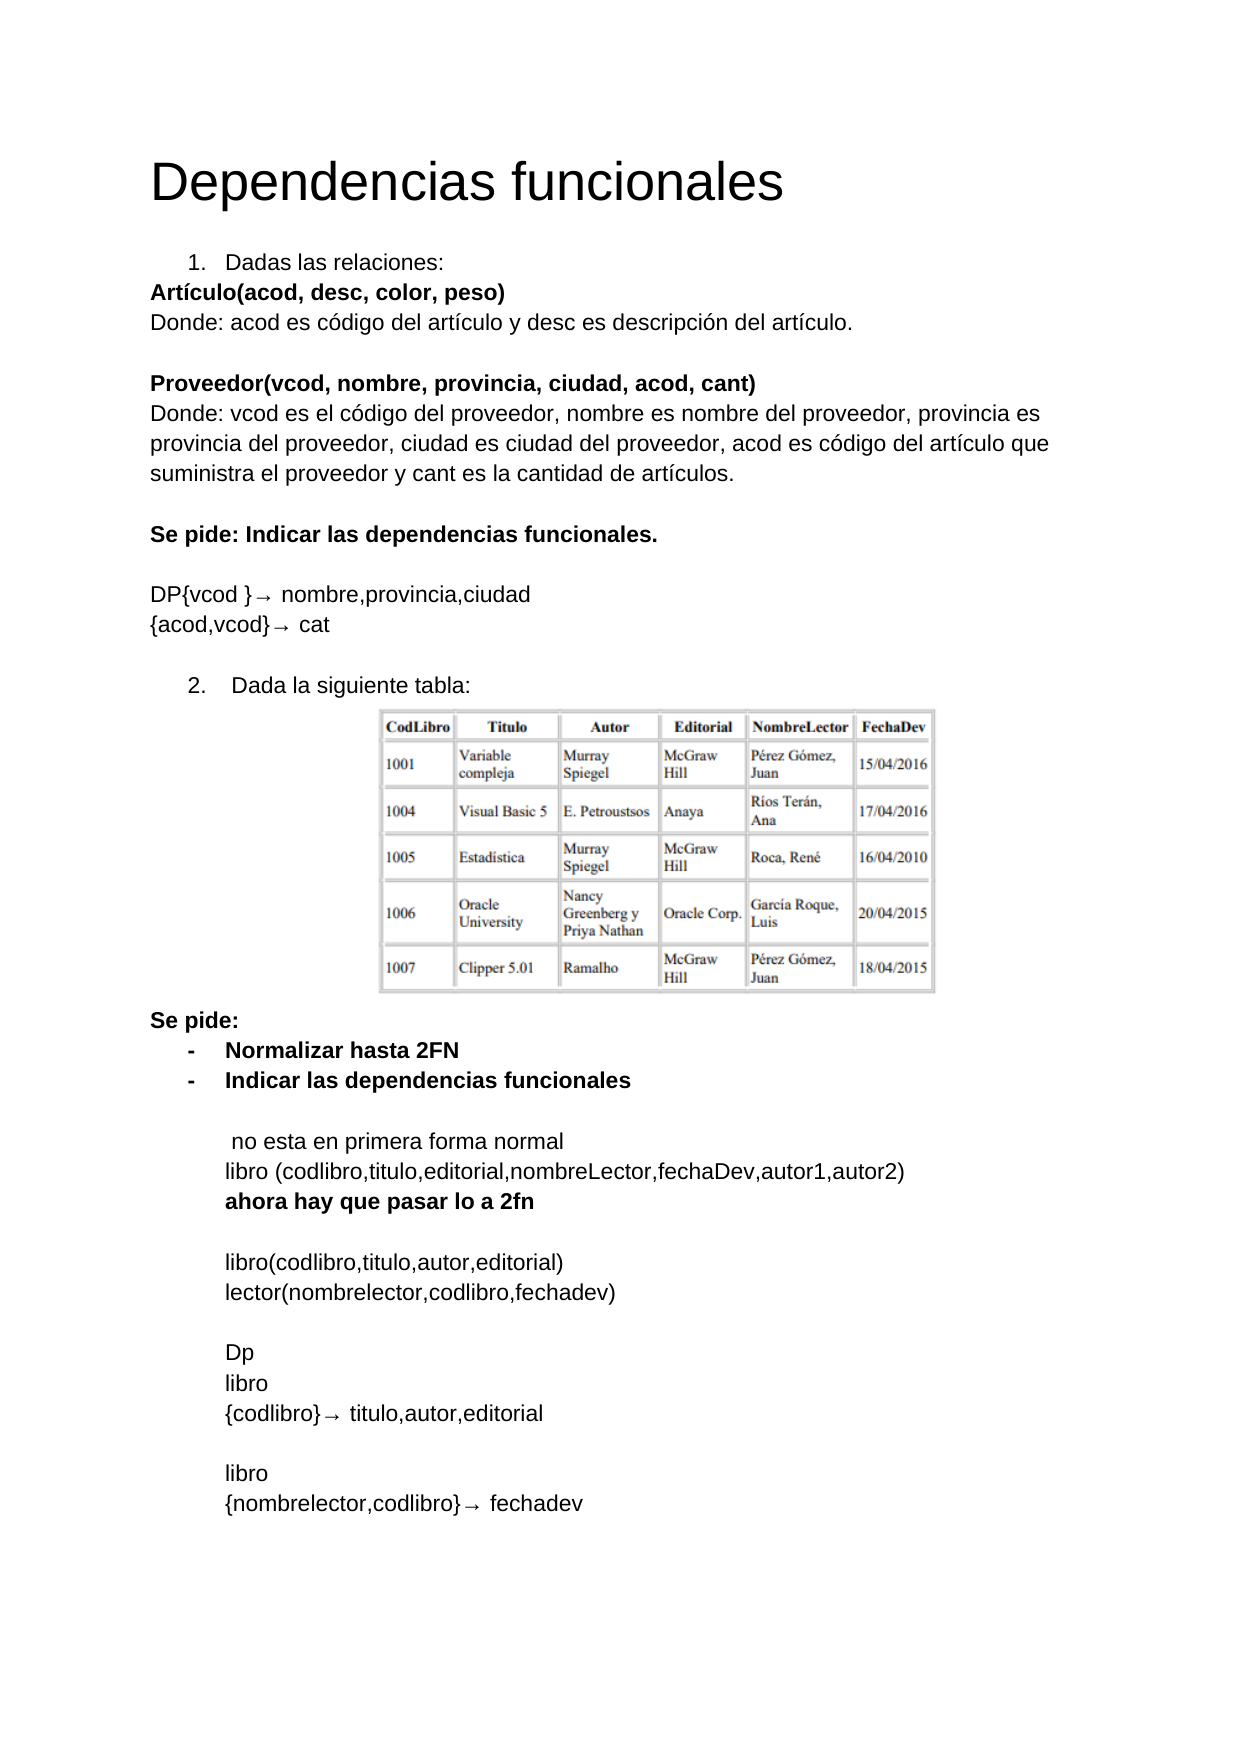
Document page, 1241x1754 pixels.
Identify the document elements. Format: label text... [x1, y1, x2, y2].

text Se pide: [150, 1007, 1090, 1033]
text Artículo(acod, desc, color, peso) [150, 279, 1090, 305]
text libro(codlibro,titulo,autor,editorial) [225, 1249, 1090, 1275]
text Se pide: Indicar las dependencias funcionales. [150, 521, 1090, 547]
text no esta en primera forma normal [225, 1128, 1090, 1154]
text {acod,vcod}→ cat [150, 611, 1090, 638]
text ahora hay que pasar lo a 2fn [225, 1188, 1090, 1214]
picture [370, 701, 945, 1004]
text Donde: vcod es el código del proveedor, nombre es nombre del proveedor, provincia es provincia del proveedor, ciudad es ciudad del proveedor, acod es código del artículo que suministra el proveedor y cant es la cantidad de artículos. [150, 400, 1090, 487]
list Dadas las relaciones: [187, 249, 1090, 275]
text Proveedor(vcod, nombre, provincia, ciudad, acod, cant) [150, 369, 1090, 396]
text {nombrelector,codlibro}→ fechadev [225, 1490, 1090, 1517]
text libro [225, 1369, 1090, 1396]
list Normalizar hasta 2FN [187, 1037, 1090, 1063]
text libro [225, 1460, 1090, 1486]
text {codlibro}→ titulo,autor,editorial [225, 1400, 1090, 1426]
title ­Dependencias funcionales [150, 150, 1090, 212]
text libro (codlibro,titulo,editorial,nombreLector,fechaDev,autor1,autor2) [225, 1158, 1090, 1184]
list Dada la siguiente tabla: [187, 672, 1090, 698]
list Indicar las dependencias funcionales [187, 1067, 1090, 1094]
text Donde: acod es código del artículo y desc es descripción del artículo. [150, 309, 1090, 336]
text Dp [225, 1339, 1090, 1366]
text lector(nombrelector,codlibro,fechadev) [225, 1279, 1090, 1305]
text DP{vcod }→ nombre,provincia,ciudad [150, 581, 1090, 607]
